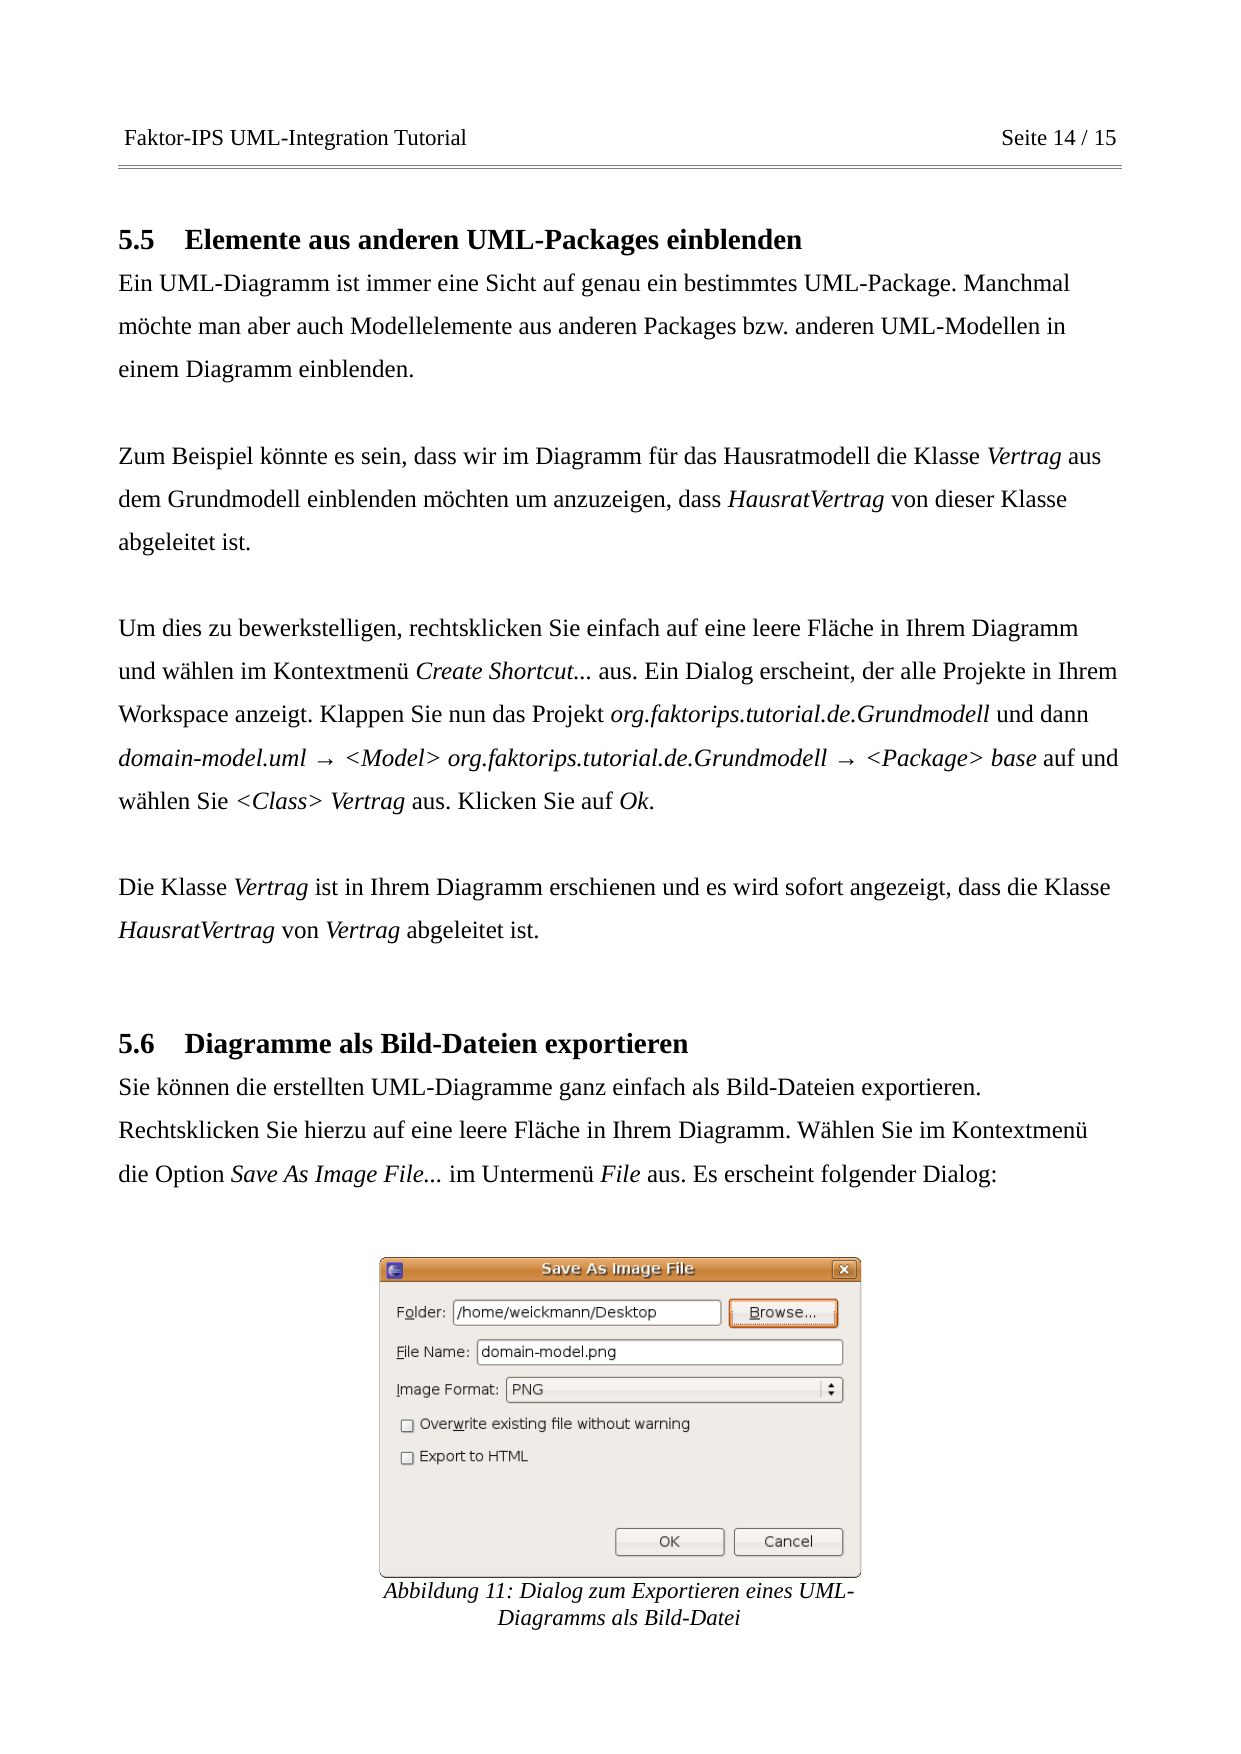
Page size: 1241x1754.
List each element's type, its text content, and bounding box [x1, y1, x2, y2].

text Ein UML-Diagramm ist immer eine Sicht auf genau ein bestimmtes UML-Package. Manchmal möchte man aber auch Modellelemente aus anderen Packages bzw. anderen UML-Modellen in einem Diagramm einblenden. [118, 268, 1122, 383]
picture [379, 1257, 862, 1578]
text Abbildung 11: Dialog zum Exportieren eines UML-Diagramms als Bild-Datei [379, 1578, 861, 1630]
text Die Klasse Vertrag ist in Ihrem Diagramm erschienen und es wird sofort angezeigt, dass die Klasse HausratVertrag von Vertrag abgeleitet ist. [118, 872, 1122, 944]
subtitle Diagramme als Bild-Dateien exportieren [118, 1026, 1122, 1060]
text Sie können die erstellten UML-Diagramme ganz einfach als Bild-Dateien exportieren. Rechtsklicken Sie hierzu auf eine leere Fläche in Ihrem Diagramm. Wählen Sie im Kontextmenü die Option Save As Image File... im Untermenü File aus. Es erscheint folgender Dialog: [118, 1072, 1122, 1187]
subtitle Elemente aus anderen UML-Packages einblenden [118, 222, 1122, 256]
text Um dies zu bewerkstelligen, rechtsklicken Sie einfach auf eine leere Fläche in Ihrem Diagramm und wählen im Kontextmenü Create Shortcut... aus. Ein Dialog erscheint, der alle Projekte in Ihrem Workspace anzeigt. Klappen Sie nun das Projekt org.faktorips.tutorial.de.Grundmodell und dann domain-model.uml → <Model> org.faktorips.tutorial.de.Grundmodell → <Package> base auf und wählen Sie <Class> Vertrag aus. Klicken Sie auf Ok. [118, 613, 1122, 814]
text Zum Beispiel könnte es sein, dass wir im Diagramm für das Hausratmodell die Klasse Vertrag aus dem Grundmodell einblenden möchten um anzuzeigen, dass HausratVertrag von dieser Klasse abgeleitet ist. [118, 441, 1122, 556]
